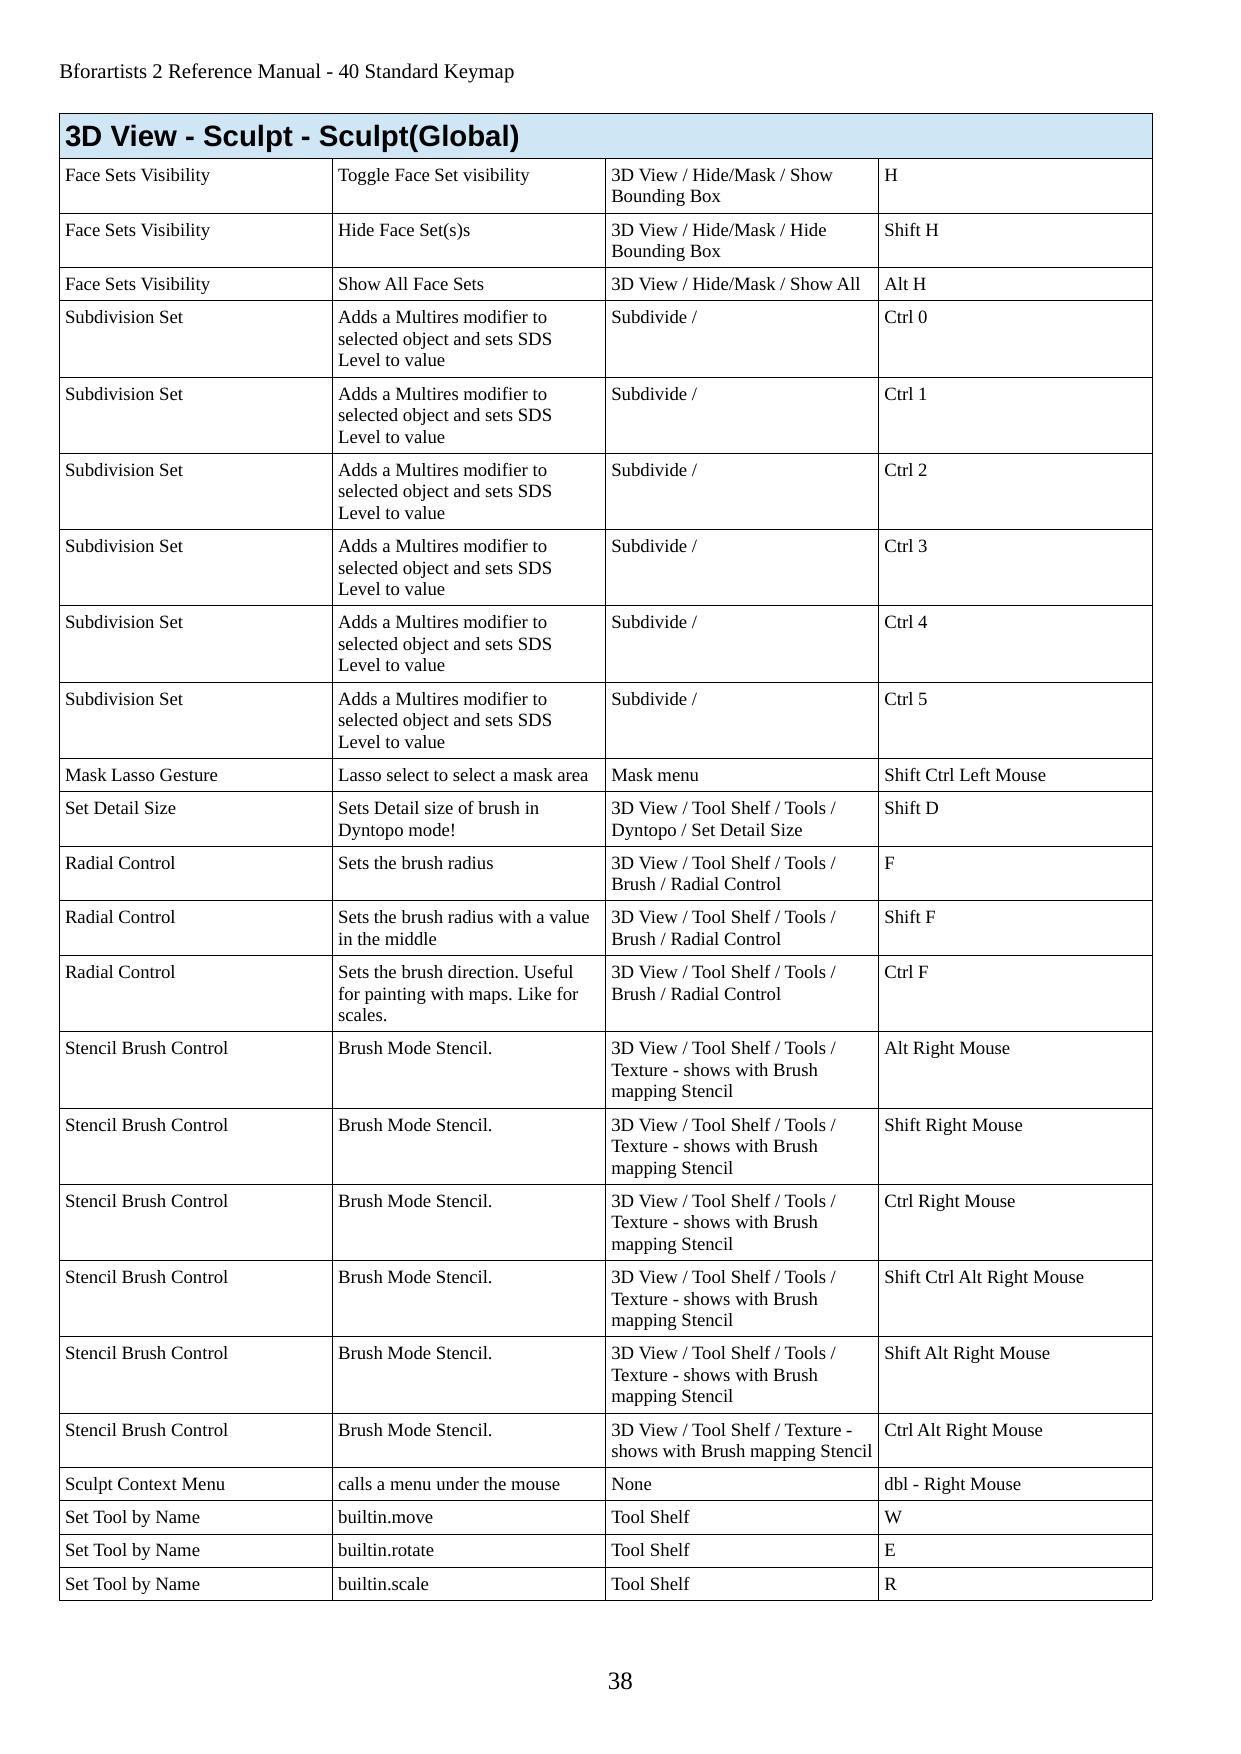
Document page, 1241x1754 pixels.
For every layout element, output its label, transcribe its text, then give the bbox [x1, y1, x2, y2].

table_cell Sets the brush radius with a value in the middle [333, 901, 605, 955]
table_cell Shift Alt Right Mouse [879, 1337, 1152, 1413]
table_cell Subdivide / [606, 683, 878, 758]
table_cell Sets Detail size of brush in Dyntopo mode! [333, 792, 605, 846]
table_cell 3D View / Tool Shelf / Texture - shows with Brush mapping Stencil [606, 1414, 878, 1467]
table_cell builtin.move [333, 1501, 605, 1533]
table_cell Subdivision Set [60, 530, 332, 605]
table_cell builtin.scale [333, 1568, 605, 1600]
table_cell 3D View / Tool Shelf / Tools / Texture - shows with Brush mapping Stencil [606, 1261, 878, 1336]
table_cell Sets the brush direction. Useful for painting with maps. Like for scales. [333, 956, 605, 1031]
table_cell Shift H [879, 214, 1152, 267]
table_cell Toggle Face Set visibility [333, 159, 605, 213]
table_cell Shift D [879, 792, 1152, 846]
table_cell Subdivide / [606, 606, 878, 682]
table_cell Brush Mode Stencil. [333, 1185, 605, 1260]
table_cell Set Tool by Name [60, 1568, 332, 1600]
table_cell 3D View / Hide/Mask / Show All [606, 268, 878, 300]
table_cell Radial Control [60, 901, 332, 955]
table_cell Sets the brush radius [333, 847, 605, 900]
table_cell Stencil Brush Control [60, 1337, 332, 1413]
table_cell Ctrl 3 [879, 530, 1152, 605]
table_cell Subdivision Set [60, 683, 332, 758]
table_cell Ctrl 0 [879, 301, 1152, 377]
table_cell Stencil Brush Control [60, 1109, 332, 1184]
table_cell Tool Shelf [606, 1501, 878, 1533]
table_cell Brush Mode Stencil. [333, 1414, 605, 1467]
table_cell 3D View / Tool Shelf / Tools / Dyntopo / Set Detail Size [606, 792, 878, 846]
table_cell Set Tool by Name [60, 1535, 332, 1567]
table_cell Adds a Multires modifier to selected object and sets SDS Level to value [333, 683, 605, 758]
table_cell Ctrl 4 [879, 606, 1152, 682]
table_cell Alt Right Mouse [879, 1032, 1152, 1108]
table_cell dbl - Right Mouse [879, 1468, 1152, 1500]
table_cell Set Detail Size [60, 792, 332, 846]
table_cell Subdivide / [606, 378, 878, 453]
table_cell Mask Lasso Gesture [60, 759, 332, 791]
table_cell Adds a Multires modifier to selected object and sets SDS Level to value [333, 454, 605, 529]
table_cell Ctrl F [879, 956, 1152, 1031]
table_cell Face Sets Visibility [60, 159, 332, 213]
table_cell F [879, 847, 1152, 900]
table_cell 3D View / Tool Shelf / Tools / Brush / Radial Control [606, 901, 878, 955]
table_cell E [879, 1535, 1152, 1567]
table_cell Subdivision Set [60, 454, 332, 529]
table_cell Radial Control [60, 847, 332, 900]
table_cell Ctrl Right Mouse [879, 1185, 1152, 1260]
table_cell Tool Shelf [606, 1535, 878, 1567]
table_cell Subdivision Set [60, 378, 332, 453]
table_cell Stencil Brush Control [60, 1185, 332, 1260]
table_cell Shift Ctrl Alt Right Mouse [879, 1261, 1152, 1336]
table_cell Set Tool by Name [60, 1501, 332, 1533]
table_cell Stencil Brush Control [60, 1414, 332, 1467]
table_cell R [879, 1568, 1152, 1600]
table_cell 3D View / Tool Shelf / Tools / Texture - shows with Brush mapping Stencil [606, 1032, 878, 1108]
table_cell Subdivide / [606, 454, 878, 529]
table_header 3D View - Sculpt - Sculpt(Global) [60, 114, 1152, 158]
table_cell Brush Mode Stencil. [333, 1032, 605, 1108]
table_cell Stencil Brush Control [60, 1261, 332, 1336]
table_cell Alt H [879, 268, 1152, 300]
table_cell 3D View / Tool Shelf / Tools / Texture - shows with Brush mapping Stencil [606, 1109, 878, 1184]
table_cell Mask menu [606, 759, 878, 791]
table_cell Shift Ctrl Left Mouse [879, 759, 1152, 791]
table_cell Shift F [879, 901, 1152, 955]
table_cell Sculpt Context Menu [60, 1468, 332, 1500]
table_cell builtin.rotate [333, 1535, 605, 1567]
table_cell Adds a Multires modifier to selected object and sets SDS Level to value [333, 301, 605, 377]
table_cell 3D View / Tool Shelf / Tools / Texture - shows with Brush mapping Stencil [606, 1337, 878, 1413]
table_cell Ctrl 2 [879, 454, 1152, 529]
table_cell Adds a Multires modifier to selected object and sets SDS Level to value [333, 530, 605, 605]
table_cell Brush Mode Stencil. [333, 1109, 605, 1184]
table_cell 3D View / Hide/Mask / Show Bounding Box [606, 159, 878, 213]
table_cell Radial Control [60, 956, 332, 1031]
table_cell Adds a Multires modifier to selected object and sets SDS Level to value [333, 378, 605, 453]
table_cell 3D View / Hide/Mask / Hide Bounding Box [606, 214, 878, 267]
table_cell Show All Face Sets [333, 268, 605, 300]
table_cell calls a menu under the mouse [333, 1468, 605, 1500]
table_cell Tool Shelf [606, 1568, 878, 1600]
table_cell Stencil Brush Control [60, 1032, 332, 1108]
table_cell None [606, 1468, 878, 1500]
table_cell Subdivision Set [60, 606, 332, 682]
table_cell Subdivide / [606, 530, 878, 605]
table_cell Ctrl Alt Right Mouse [879, 1414, 1152, 1467]
table_cell Subdivision Set [60, 301, 332, 377]
table_cell Ctrl 5 [879, 683, 1152, 758]
table_cell W [879, 1501, 1152, 1533]
table_cell Lasso select to select a mask area [333, 759, 605, 791]
table_cell 3D View / Tool Shelf / Tools / Brush / Radial Control [606, 956, 878, 1031]
table_cell Brush Mode Stencil. [333, 1261, 605, 1336]
table_cell H [879, 159, 1152, 213]
table_cell 3D View / Tool Shelf / Tools / Texture - shows with Brush mapping Stencil [606, 1185, 878, 1260]
table_cell 3D View / Tool Shelf / Tools / Brush / Radial Control [606, 847, 878, 900]
table_cell Brush Mode Stencil. [333, 1337, 605, 1413]
table_cell Face Sets Visibility [60, 268, 332, 300]
table_cell Face Sets Visibility [60, 214, 332, 267]
table_cell Shift Right Mouse [879, 1109, 1152, 1184]
table_cell Subdivide / [606, 301, 878, 377]
table_cell Adds a Multires modifier to selected object and sets SDS Level to value [333, 606, 605, 682]
table_cell Ctrl 1 [879, 378, 1152, 453]
table_cell Hide Face Set(s)s [333, 214, 605, 267]
